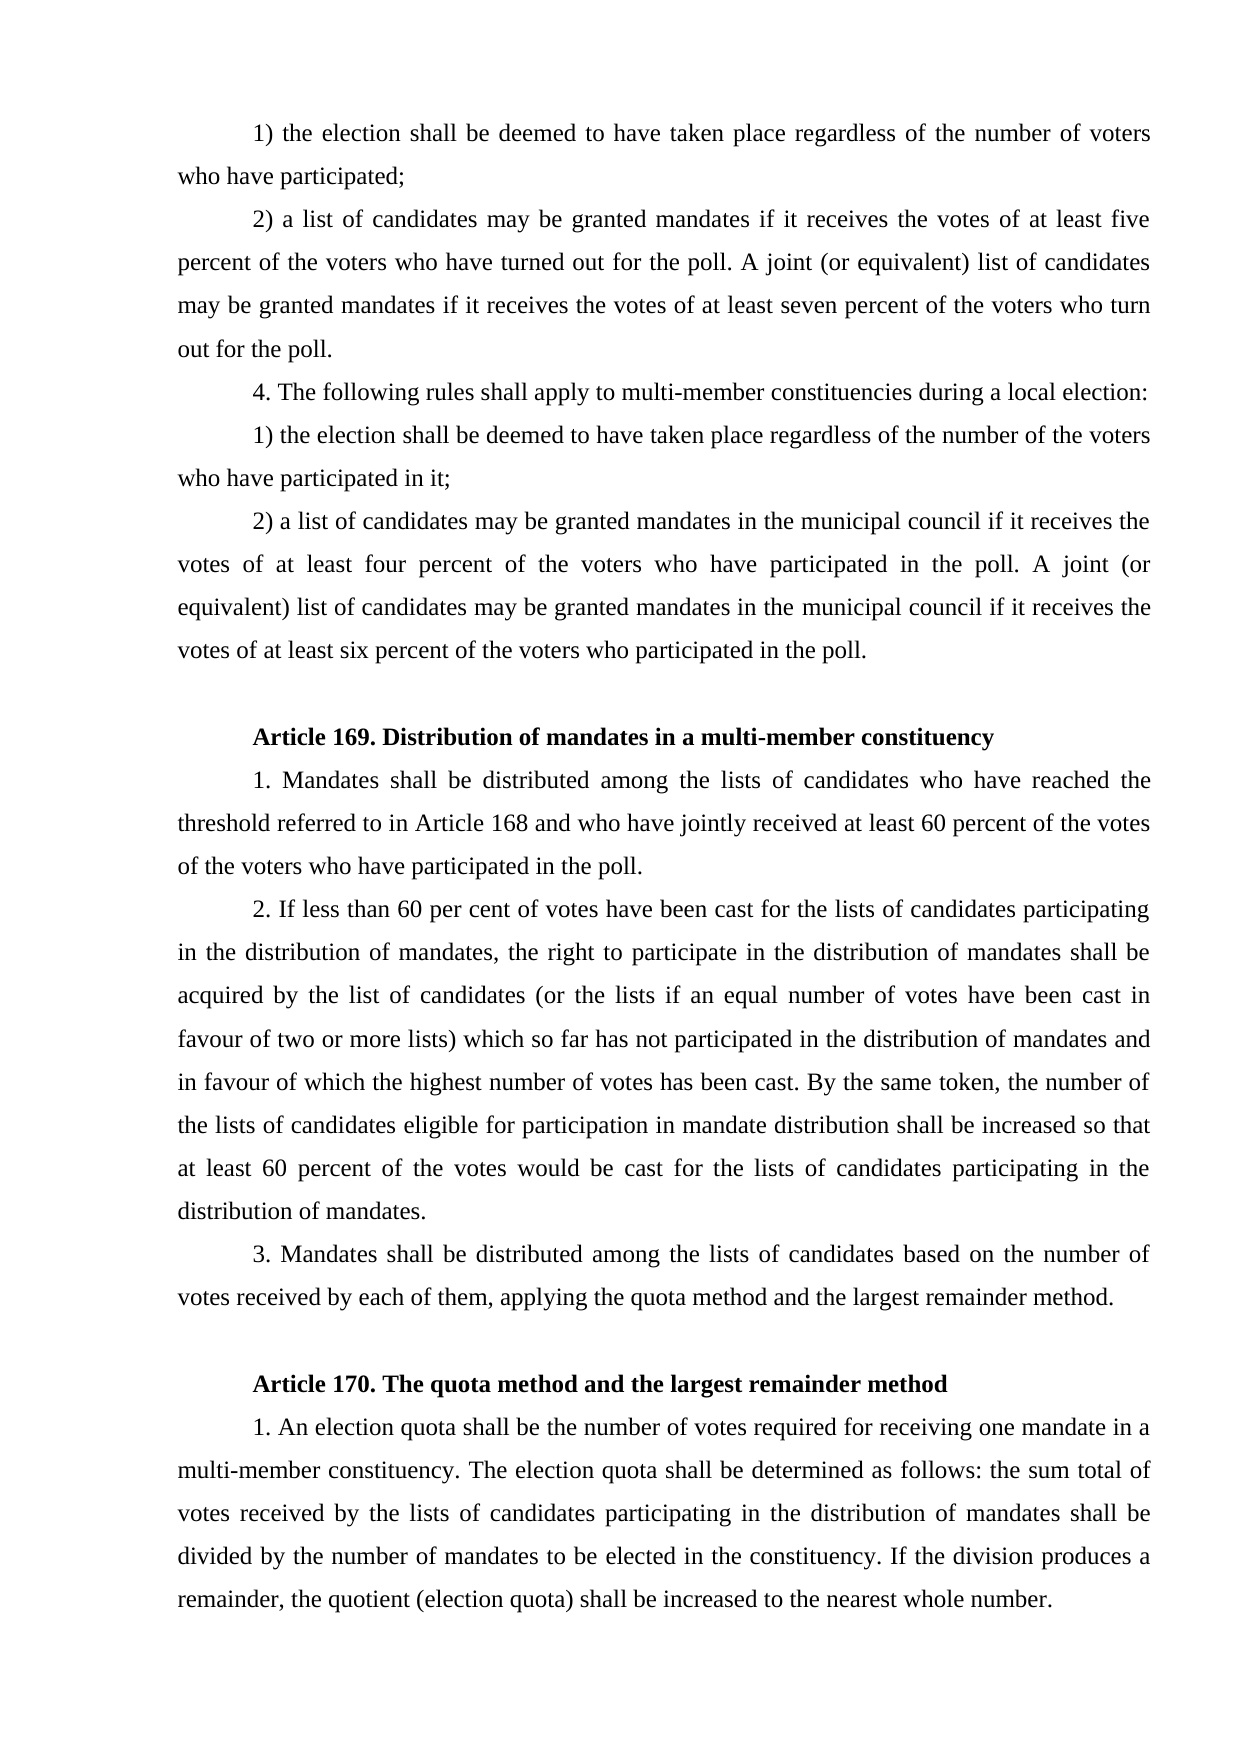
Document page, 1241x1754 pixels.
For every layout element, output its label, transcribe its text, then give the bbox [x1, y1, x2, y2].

text 2) a list of candidates may be granted mandates if it receives the votes of at least five percent of the voters who have turned out for the poll. A joint (or equivalent) list of candidates may be granted mandates if it receives the votes of at least seven percent of the voters who turn out for the poll. [177, 204, 1152, 362]
text 2) a list of candidates may be granted mandates in the municipal council if it receives the votes of at least four percent of the voters who have participated in the poll. A joint (or equivalent) list of candidates may be granted mandates in the municipal council if it receives the votes of at least six percent of the voters who participated in the poll. [177, 506, 1152, 664]
text 4. The following rules shall apply to multi-member constituencies during a local election: [177, 377, 1152, 406]
text 1) the election shall be deemed to have taken place regardless of the number of the voters who have participated in it; [177, 420, 1152, 492]
text 1. Mandates shall be distributed among the lists of candidates who have reached the threshold referred to in Article 168 and who have jointly received at least 60 percent of the votes of the voters who have participated in the poll. [177, 765, 1152, 880]
text 3. Mandates shall be distributed among the lists of candidates based on the number of votes received by each of them, applying the quota method and the largest remainder method. [177, 1239, 1152, 1311]
text Article 169. Distribution of mandates in a multi-member constituency [177, 722, 1152, 751]
text 2. If less than 60 per cent of votes have been cast for the lists of candidates participating in the distribution of mandates, the right to participate in the distribution of mandates shall be acquired by the list of candidates (or the lists if an equal number of votes have been cast in favour of two or more lists) which so far has not participated in the distribution of mandates and in favour of which the highest number of votes has been cast. By the same token, the number of the lists of candidates eligible for participation in mandate distribution shall be increased so that at least 60 percent of the votes would be cast for the lists of candidates participating in the distribution of mandates. [177, 894, 1152, 1225]
text 1) the election shall be deemed to have taken place regardless of the number of voters who have participated; [177, 118, 1152, 190]
text Article 170. The quota method and the largest remainder method [177, 1369, 1152, 1397]
text 1. An election quota shall be the number of votes required for receiving one mandate in a multi-member constituency. The election quota shall be determined as follows: the sum total of votes received by the lists of candidates participating in the distribution of mandates shall be divided by the number of mandates to be elected in the constituency. If the division produces a remainder, the quotient (election quota) shall be increased to the nearest whole number. [177, 1412, 1152, 1613]
